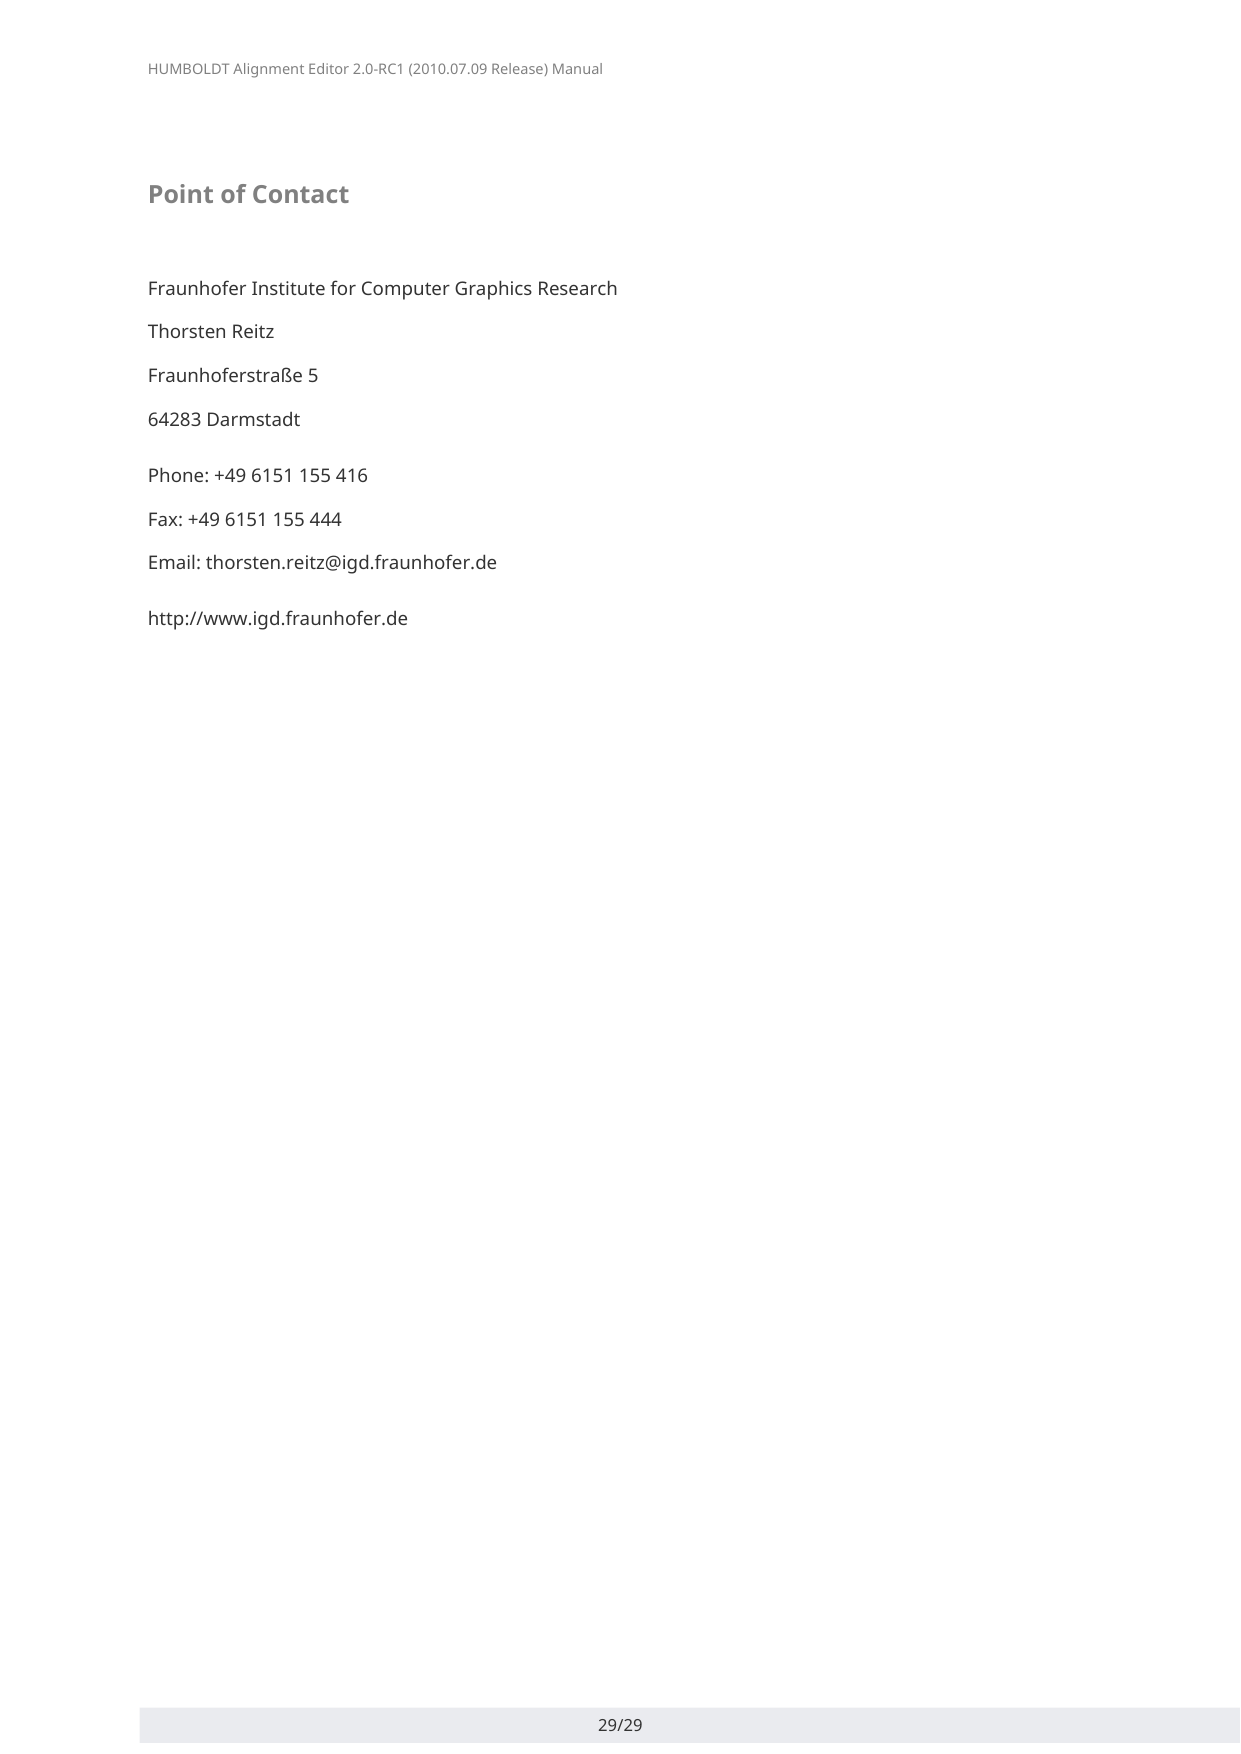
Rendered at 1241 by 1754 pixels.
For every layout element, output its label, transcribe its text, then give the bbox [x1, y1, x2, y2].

subtitle Point of Contact [148, 177, 1092, 211]
text Phone: +49 6151 155 416 Fax: +49 6151 155 444 Email: thorsten.reitz@igd.fraunhofer.de [148, 462, 1092, 575]
text Fraunhofer Institute for Computer Graphics Research Thorsten Reitz Fraunhoferstraße 5 64283 Darmstadt [148, 275, 1092, 432]
text http://www.igd.fraunhofer.de [148, 605, 1092, 631]
